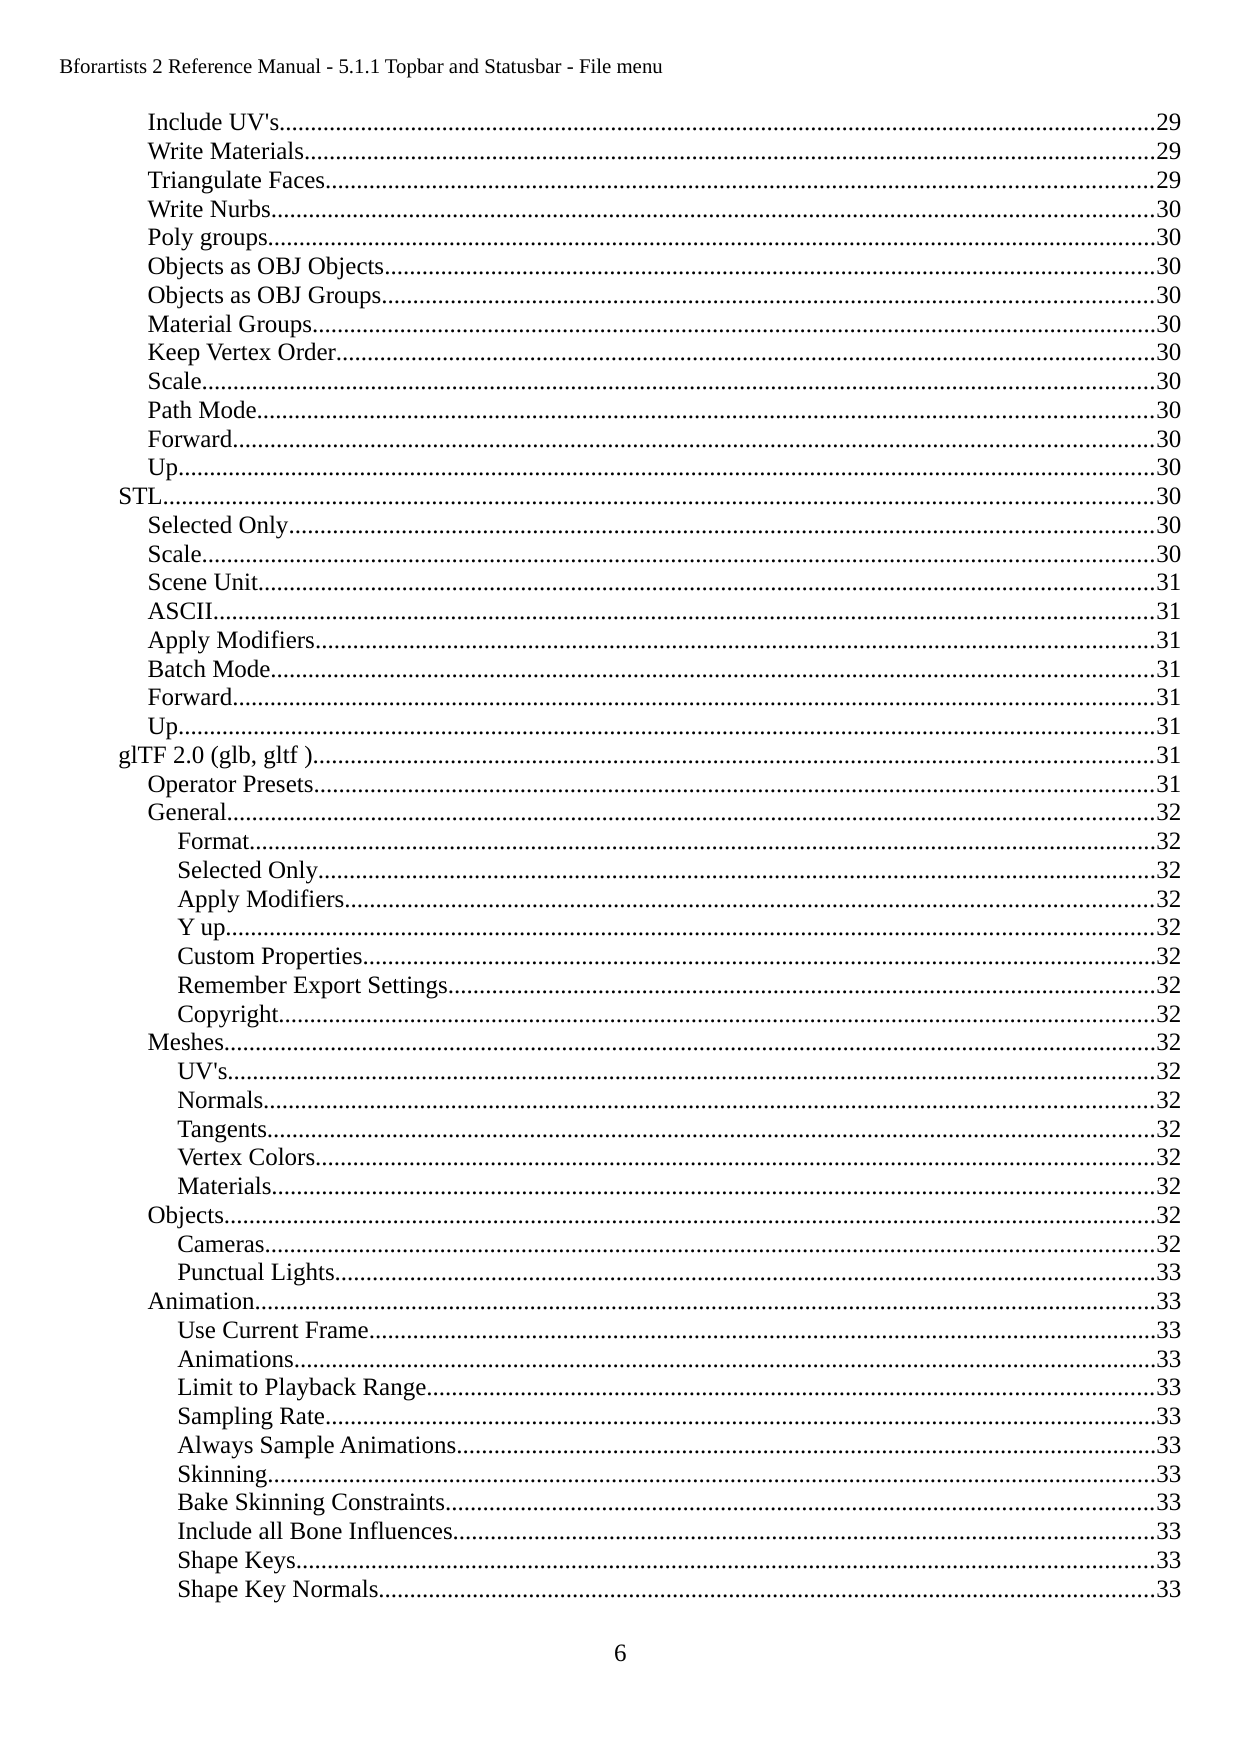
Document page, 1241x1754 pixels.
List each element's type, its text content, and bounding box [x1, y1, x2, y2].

text Skinning 33 [177, 1459, 1181, 1487]
text Selected Only 30 [147, 510, 1181, 539]
text Copyright 32 [177, 999, 1181, 1027]
text glTF 2.0 (glb, gltf ) 31 [118, 740, 1181, 769]
text General 32 [147, 797, 1181, 826]
text Shape Keys 33 [177, 1545, 1181, 1574]
text Sampling Rate 33 [177, 1401, 1181, 1430]
text STL 30 [118, 481, 1181, 510]
text Include UV's 29 [147, 107, 1181, 136]
text Remember Export Settings 32 [177, 970, 1181, 999]
text Path Mode 30 [147, 395, 1181, 424]
text Up 30 [147, 452, 1181, 481]
text Triangulate Faces 29 [147, 165, 1181, 194]
text Write Materials 29 [147, 136, 1181, 165]
text Meshes 32 [147, 1027, 1181, 1056]
text Apply Modifiers 31 [147, 625, 1181, 654]
text Punctual Lights 33 [177, 1257, 1181, 1286]
text Include all Bone Influences 33 [177, 1516, 1181, 1545]
text Apply Modifiers 32 [177, 884, 1181, 912]
text Vertex Colors 32 [177, 1142, 1181, 1171]
text ASCII 31 [147, 596, 1181, 625]
text Limit to Playback Range 33 [177, 1372, 1181, 1401]
text Poly groups 30 [147, 222, 1181, 251]
text Always Sample Animations 33 [177, 1430, 1181, 1459]
text Forward 31 [147, 682, 1181, 711]
text Y up 32 [177, 912, 1181, 941]
text Objects as OBJ Objects 30 [147, 251, 1181, 280]
text Normals 32 [177, 1085, 1181, 1114]
text Animation 33 [147, 1286, 1181, 1315]
text Write Nurbs 30 [147, 194, 1181, 222]
text Scene Unit 31 [147, 567, 1181, 596]
text Scale 30 [147, 539, 1181, 567]
text Scale 30 [147, 366, 1181, 395]
text Forward 30 [147, 424, 1181, 452]
text Bake Skinning Constraints 33 [177, 1487, 1181, 1516]
text Operator Presets 31 [147, 769, 1181, 797]
text Material Groups 30 [147, 309, 1181, 337]
text Format 32 [177, 826, 1181, 855]
text Selected Only 32 [177, 855, 1181, 884]
text Objects 32 [147, 1200, 1181, 1229]
text Keep Vertex Order 30 [147, 337, 1181, 366]
text Use Current Frame 33 [177, 1315, 1181, 1344]
text Objects as OBJ Groups 30 [147, 280, 1181, 309]
text UV's 32 [177, 1056, 1181, 1085]
text Materials 32 [177, 1171, 1181, 1200]
text Batch Mode 31 [147, 654, 1181, 682]
text Custom Properties 32 [177, 941, 1181, 970]
text Cameras 32 [177, 1229, 1181, 1257]
text Tangents 32 [177, 1114, 1181, 1142]
text Shape Key Normals 33 [177, 1574, 1181, 1602]
text Up 31 [147, 711, 1181, 740]
text Animations 33 [177, 1344, 1181, 1372]
